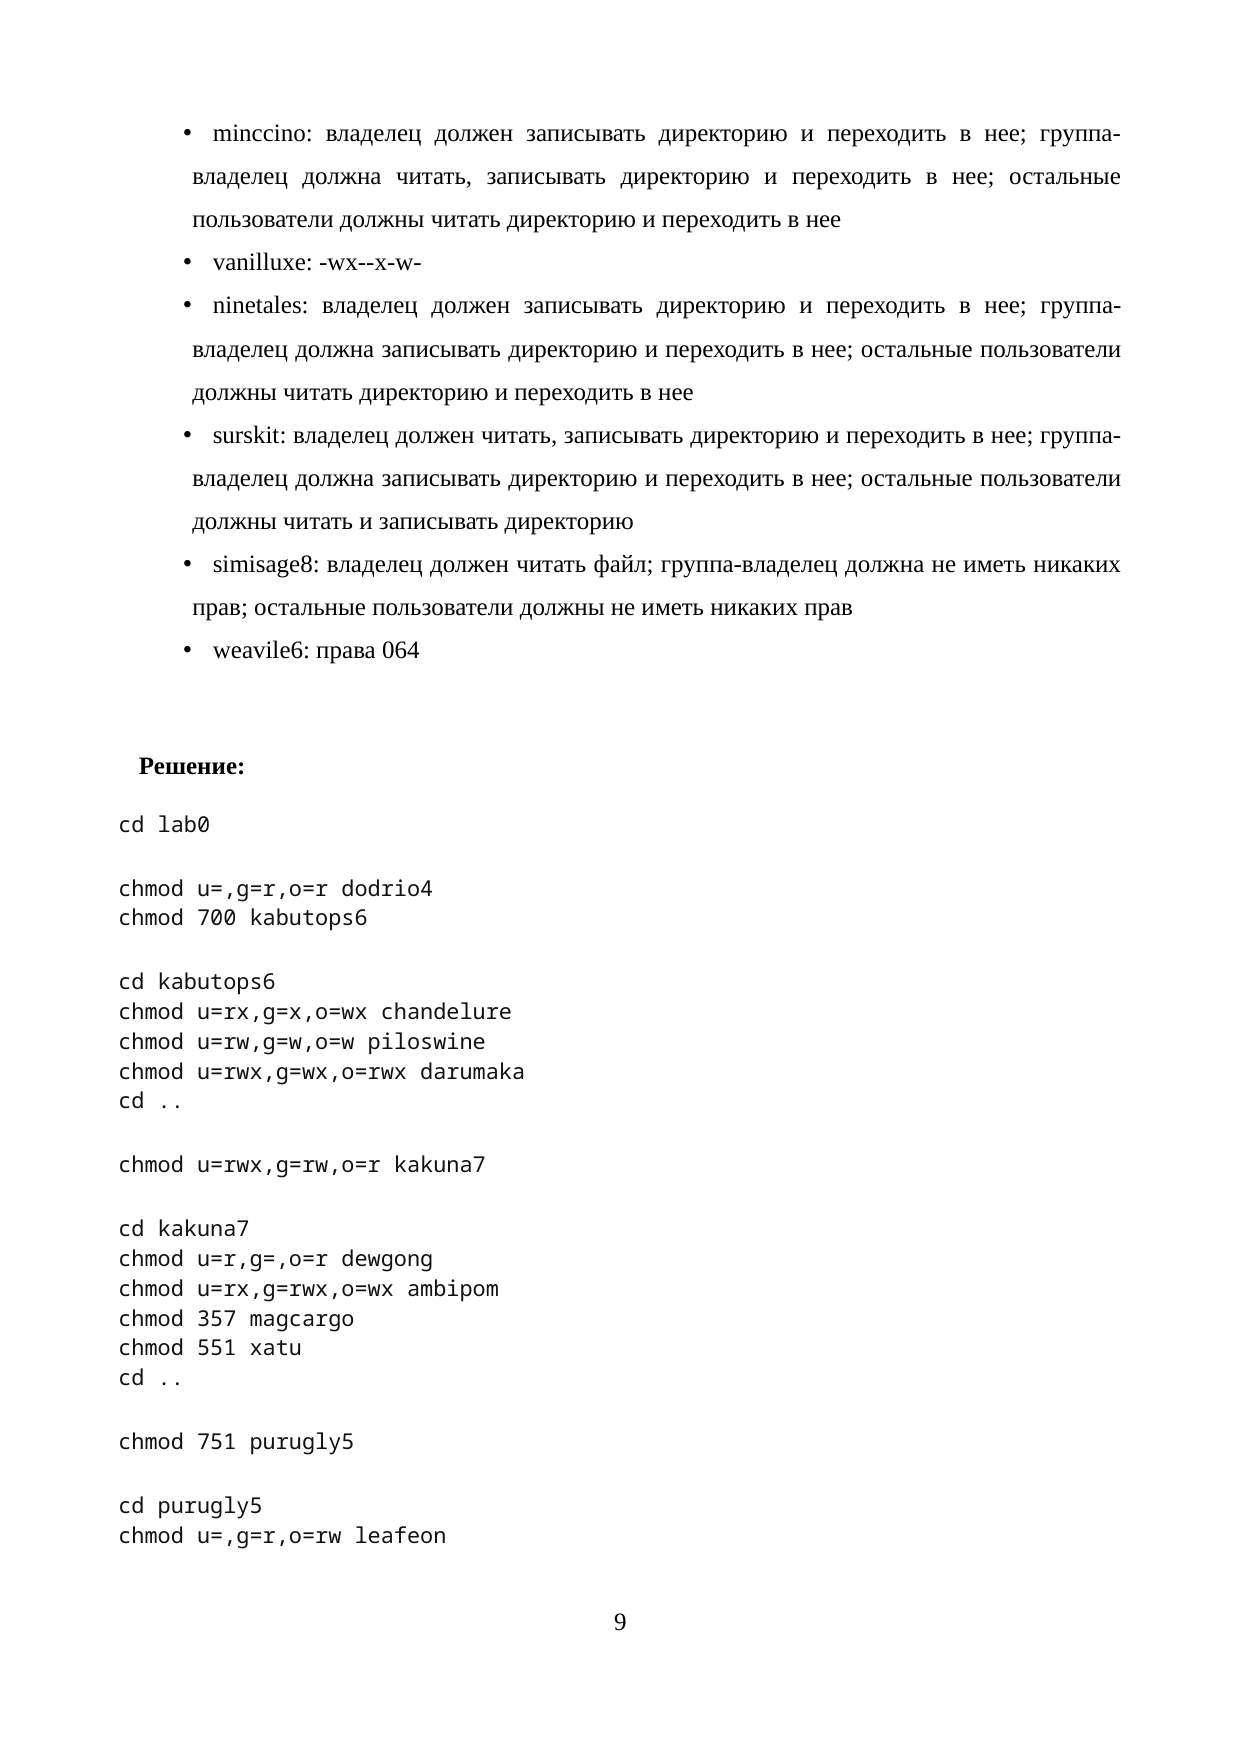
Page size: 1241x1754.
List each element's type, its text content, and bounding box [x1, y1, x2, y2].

list vanilluxe: -wx--x-w- [162, 247, 1122, 276]
text chmod 551 xatu [118, 1332, 1122, 1362]
text Решение: [118, 751, 1122, 780]
text cd .. [118, 1085, 1122, 1115]
text chmod u=rx,g=x,o=wx chandelure [118, 996, 1122, 1026]
text cd kabutops6 [118, 966, 1122, 996]
text cd lab0 [118, 809, 1122, 838]
text chmod 357 magcargo [118, 1302, 1122, 1332]
list weavile6: права 064 [162, 636, 1122, 664]
list minccino: владелец должен записывать директорию и переходить в нее; группа-владелец должна читать, записывать директорию и переходить в нее; остальные пользователи должны читать директорию и переходить в нее [162, 118, 1122, 233]
text chmod u=,g=r,o=rw leafeon [118, 1519, 1122, 1549]
text chmod 700 kabutops6 [118, 902, 1122, 932]
text chmod 751 purugly5 [118, 1426, 1122, 1456]
text cd kakuna7 [118, 1213, 1122, 1243]
text cd purugly5 [118, 1490, 1122, 1519]
text cd .. [118, 1362, 1122, 1392]
text chmod u=rwx,g=rw,o=r kakuna7 [118, 1149, 1122, 1179]
text chmod u=rx,g=rwx,o=wx ambipom [118, 1273, 1122, 1302]
text chmod u=r,g=,o=r dewgong [118, 1243, 1122, 1273]
list simisage8: владелец должен читать файл; группа-владелец должна не иметь никаких прав; остальные пользователи должны не иметь никаких прав [162, 549, 1122, 621]
text chmod u=rw,g=w,o=w piloswine [118, 1026, 1122, 1056]
text chmod u=rwx,g=wx,o=rwx darumaka [118, 1056, 1122, 1085]
list ninetales: владелец должен записывать директорию и переходить в нее; группа-владелец должна записывать директорию и переходить в нее; остальные пользователи должны читать директорию и переходить в нее [162, 291, 1122, 406]
text chmod u=,g=r,o=r dodrio4 [118, 873, 1122, 902]
list surskit: владелец должен читать, записывать директорию и переходить в нее; группа-владелец должна записывать директорию и переходить в нее; остальные пользователи должны читать и записывать директорию [162, 420, 1122, 535]
